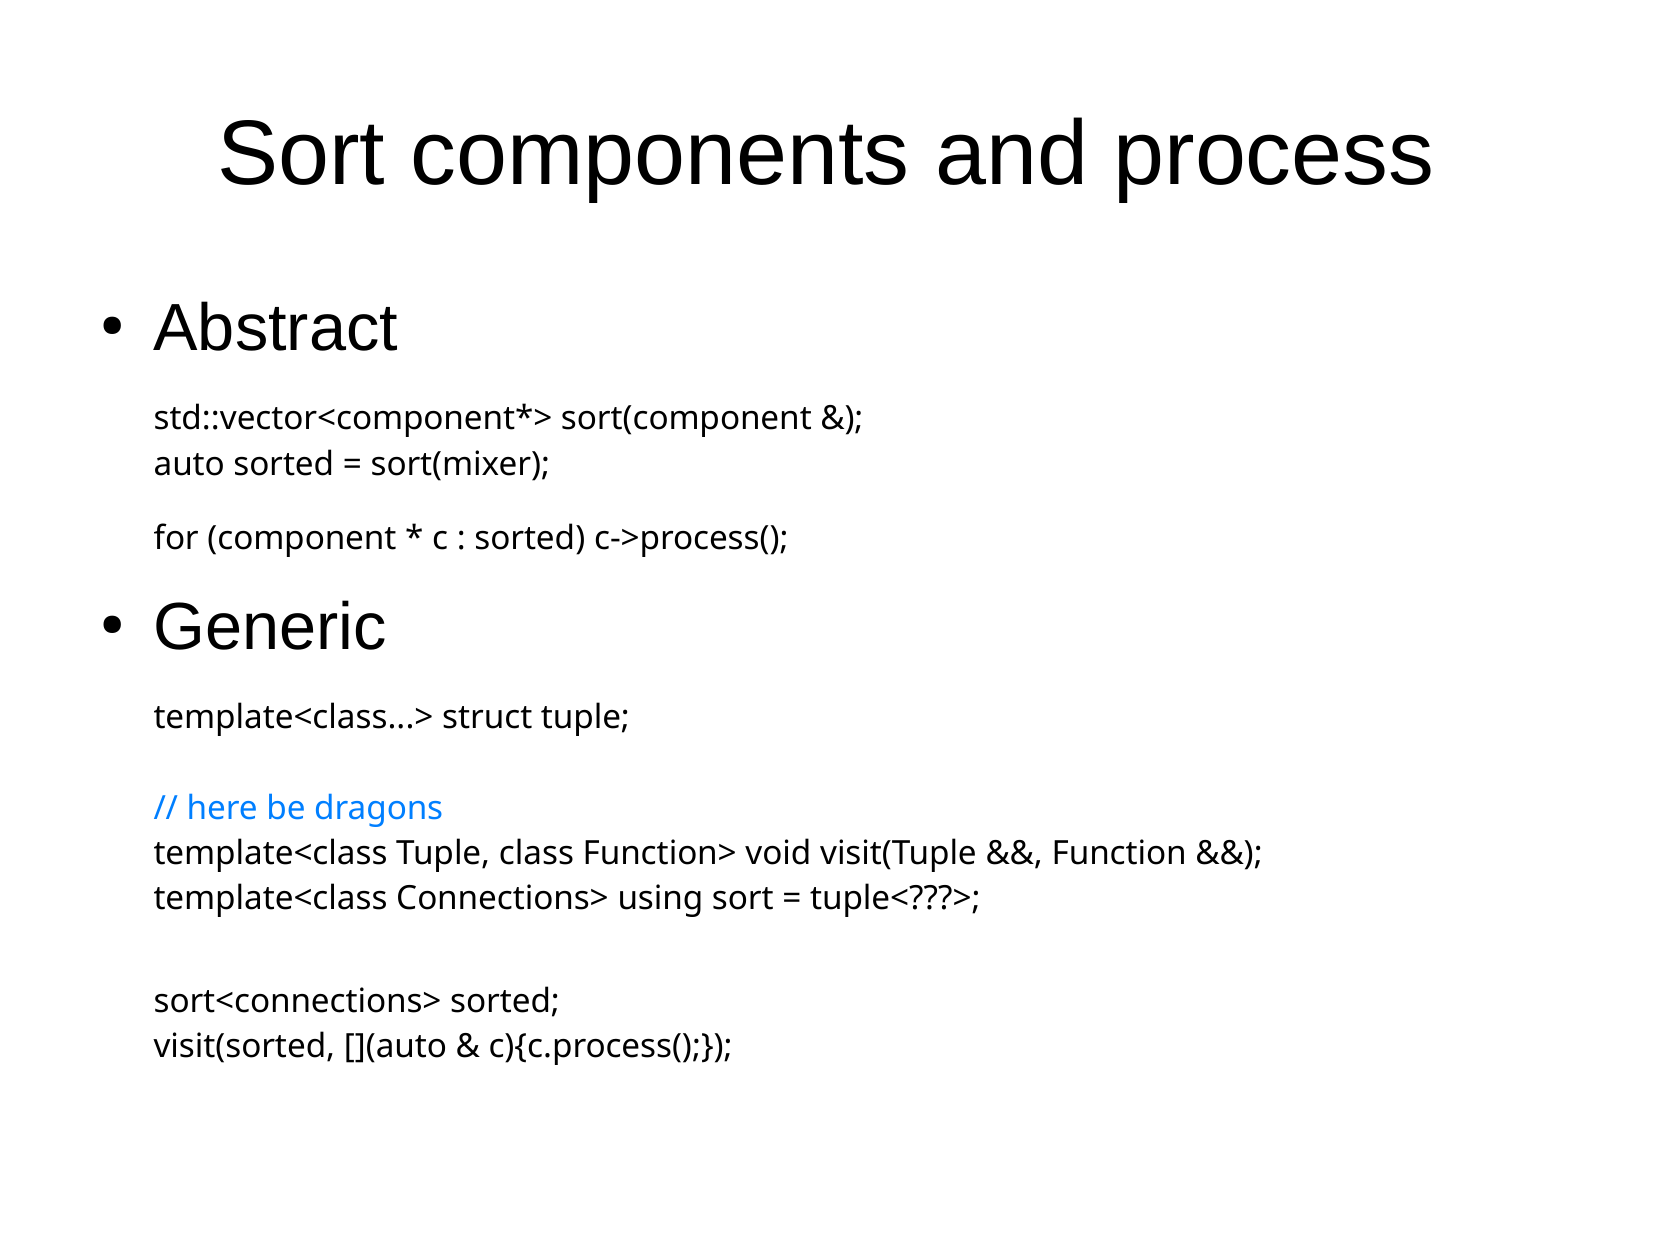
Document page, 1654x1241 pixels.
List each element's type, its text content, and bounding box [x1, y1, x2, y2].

list Abstract std::vector<component*> sort(component &); auto sorted = sort(mixer); for (component * c : sorted) c->process(); Generic template<class...> struct tuple; // here be dragons template<class Tuple, class Function> void visit(Tuple &&, Function &&); template<class Connections> using sort = tuple<???>; sort<connections> sorted; visit(sorted, [](auto & c){c.process();}); [82, 290, 1571, 1109]
title Sort components and process [82, 49, 1571, 257]
